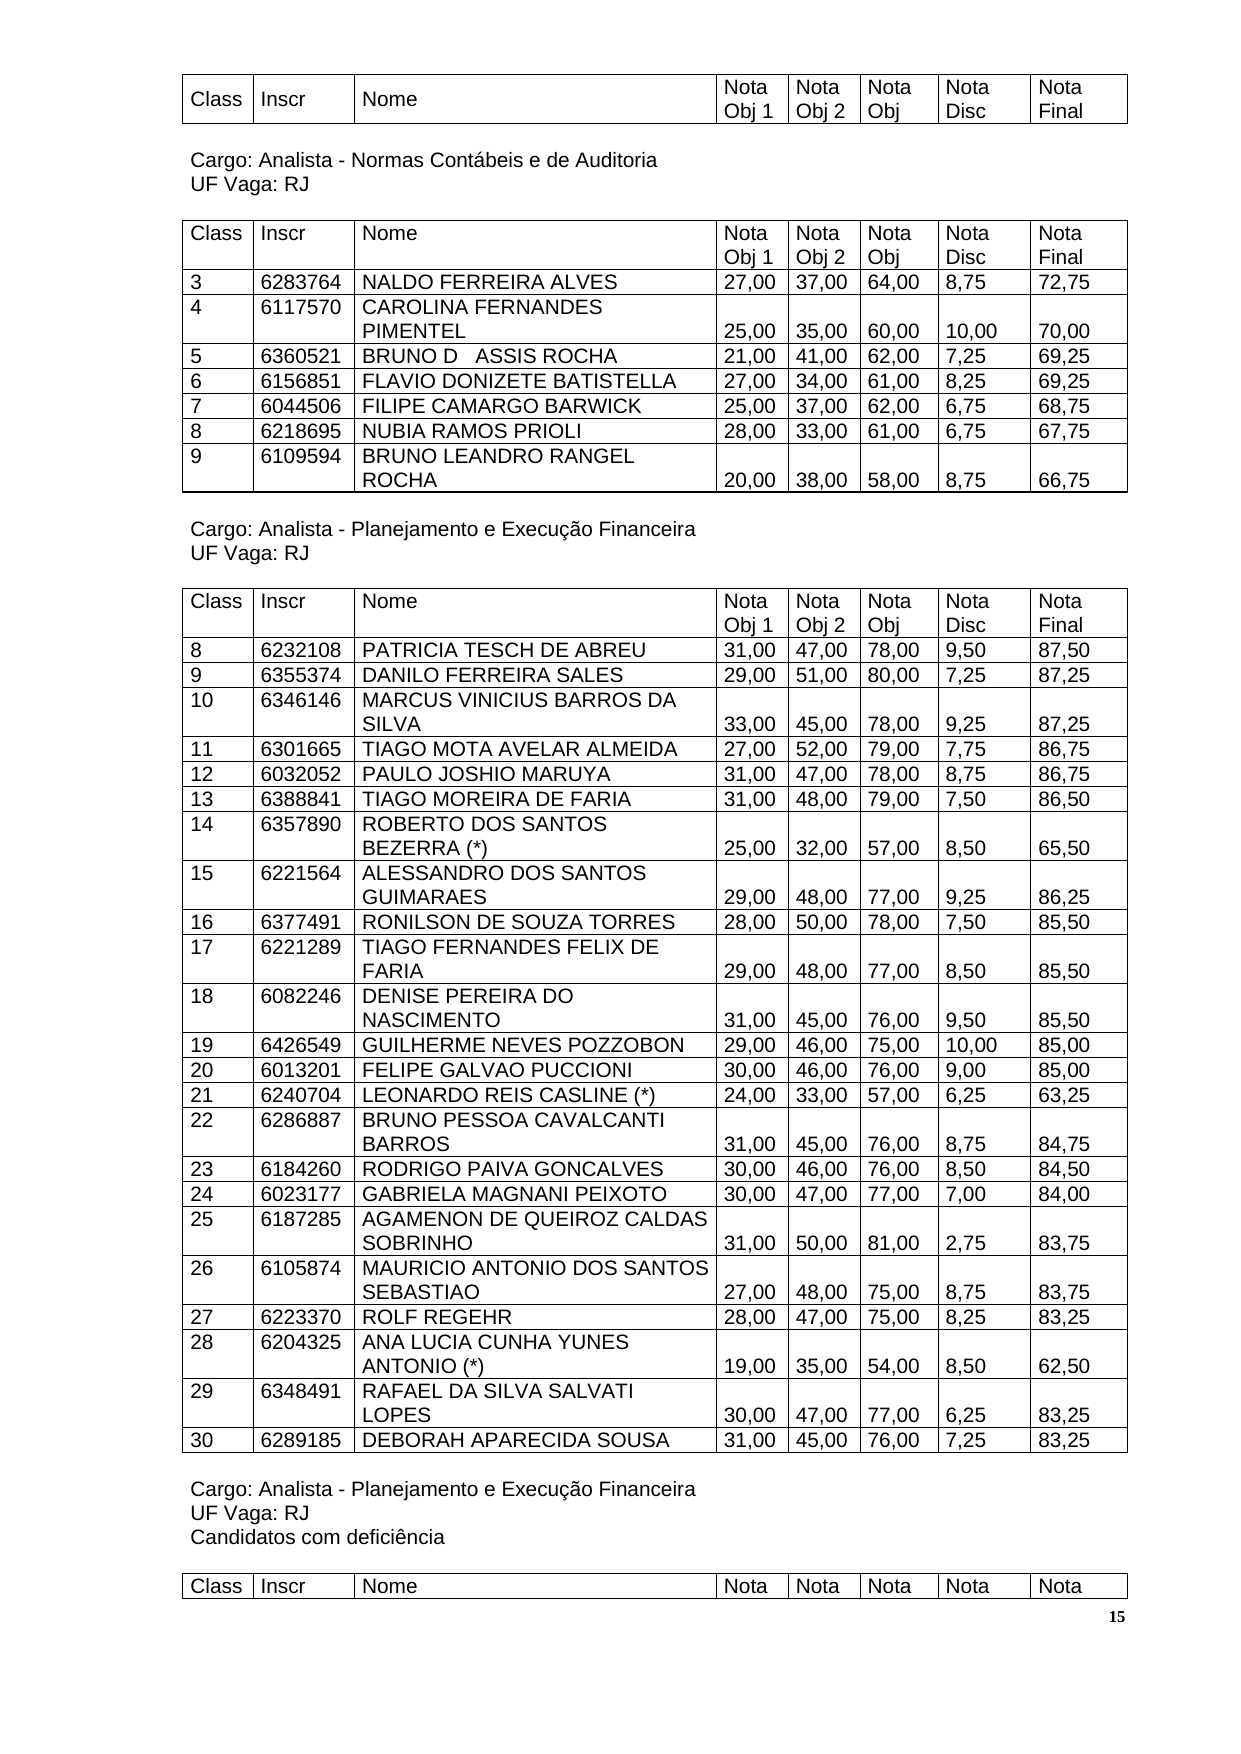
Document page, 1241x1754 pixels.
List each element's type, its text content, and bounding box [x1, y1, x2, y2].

table_cell [716, 124, 788, 148]
table_cell 2,75 [939, 1207, 1030, 1255]
table_cell Nota Obj 2 [789, 589, 860, 637]
table_cell 7,25 [939, 663, 1030, 687]
table_cell [860, 1453, 938, 1477]
table_cell [938, 564, 1031, 588]
table_cell 30,00 [717, 1157, 788, 1181]
table_cell 57,00 [861, 1083, 938, 1107]
table_cell [860, 516, 938, 540]
table_cell 4 [183, 295, 253, 342]
table_cell Nota [939, 1574, 1030, 1598]
table_cell [1031, 148, 1128, 172]
table_cell 20 [183, 1058, 253, 1082]
table_cell 85,50 [1031, 984, 1127, 1032]
table_cell 6044506 [254, 394, 354, 417]
table_header Nome [355, 75, 716, 123]
table_cell Nota Obj [861, 221, 938, 268]
table_cell 30,00 [717, 1379, 788, 1427]
table_cell 25,00 [717, 812, 788, 860]
table_cell MAURICIO ANTONIO DOS SANTOS SEBASTIAO [355, 1256, 716, 1304]
table_cell 86,75 [1031, 762, 1127, 786]
table_cell 45,00 [789, 984, 860, 1032]
table_cell 85,00 [1031, 1058, 1127, 1082]
table_cell 83,75 [1031, 1207, 1127, 1255]
table_cell 85,50 [1031, 935, 1127, 983]
table_cell 76,00 [861, 1108, 938, 1156]
table_cell CAROLINA FERNANDES PIMENTEL [355, 295, 716, 342]
table_cell 6221289 [254, 935, 354, 983]
table_cell [788, 1453, 860, 1477]
table_cell 86,25 [1031, 861, 1127, 909]
table_cell [716, 1549, 788, 1573]
table_cell 6346146 [254, 688, 354, 736]
table_cell 24,00 [717, 1083, 788, 1107]
table_cell [716, 564, 788, 588]
table_cell 46,00 [789, 1033, 860, 1057]
table_cell GUILHERME NEVES POZZOBON [355, 1033, 716, 1057]
table_cell 63,25 [1031, 1083, 1127, 1107]
table_cell [788, 172, 860, 196]
table_cell [716, 1453, 788, 1477]
table_cell 76,00 [861, 1157, 938, 1181]
table_cell 9,00 [939, 1058, 1030, 1082]
table_cell 6013201 [254, 1058, 354, 1082]
table_cell 6286887 [254, 1108, 354, 1156]
table_cell 75,00 [861, 1033, 938, 1057]
table_cell 33,00 [789, 419, 860, 442]
table_cell 75,00 [861, 1256, 938, 1304]
table_cell [860, 1525, 938, 1549]
table_cell 6082246 [254, 984, 354, 1032]
table_cell 31,00 [717, 787, 788, 811]
table_cell 79,00 [861, 787, 938, 811]
table_cell 13 [183, 787, 253, 811]
table_cell 46,00 [789, 1058, 860, 1082]
table_cell Nota Obj [861, 589, 938, 637]
table_cell [253, 1453, 354, 1477]
table_cell 87,25 [1031, 663, 1127, 687]
table_cell 30 [183, 1428, 253, 1452]
table_cell 27,00 [717, 270, 788, 293]
table_cell [183, 493, 253, 516]
table_cell 31,00 [717, 1428, 788, 1452]
table_cell 6357890 [254, 812, 354, 860]
table_cell [938, 1501, 1031, 1525]
table_cell TIAGO FERNANDES FELIX DE FARIA [355, 935, 716, 983]
table_cell 37,00 [789, 270, 860, 293]
table_cell 47,00 [789, 1379, 860, 1427]
table_cell [788, 1525, 860, 1549]
table_cell 8,25 [939, 369, 1030, 392]
table_cell 37,00 [789, 394, 860, 417]
table_cell [938, 196, 1031, 219]
table_header Nota Final [1031, 75, 1127, 123]
table_cell [938, 516, 1031, 540]
table_cell 27,00 [717, 369, 788, 392]
table_cell 3 [183, 270, 253, 293]
table_cell 12 [183, 762, 253, 786]
table_cell 19 [183, 1033, 253, 1057]
table_cell PATRICIA TESCH DE ABREU [355, 638, 716, 662]
table_cell 57,00 [861, 812, 938, 860]
table_cell 54,00 [861, 1330, 938, 1378]
table_cell FLAVIO DONIZETE BATISTELLA [355, 369, 716, 392]
table_cell 7 [183, 394, 253, 417]
table_cell Nome [355, 589, 716, 637]
table_cell 34,00 [789, 369, 860, 392]
table_cell 6184260 [254, 1157, 354, 1181]
table_cell [938, 1525, 1031, 1549]
table_cell 29 [183, 1379, 253, 1427]
table_cell 47,00 [789, 762, 860, 786]
table_cell 8,75 [939, 1108, 1030, 1156]
table_cell 7,75 [939, 737, 1030, 761]
table_cell [1031, 1525, 1128, 1549]
table_cell 8 [183, 419, 253, 442]
table_cell 84,50 [1031, 1157, 1127, 1181]
table_cell 10 [183, 688, 253, 736]
table_cell [860, 196, 938, 219]
table_cell [1031, 1501, 1128, 1525]
table_cell 9,50 [939, 984, 1030, 1032]
table_cell [938, 148, 1031, 172]
table_cell 66,75 [1031, 444, 1127, 491]
table_cell DANILO FERREIRA SALES [355, 663, 716, 687]
table_cell [1031, 540, 1128, 564]
table_cell BRUNO LEANDRO RANGEL ROCHA [355, 444, 716, 491]
table_cell 6 [183, 369, 253, 392]
table_cell Inscr [254, 221, 354, 268]
table_cell [860, 564, 938, 588]
table_cell 8,50 [939, 812, 1030, 860]
table_cell 47,00 [789, 1305, 860, 1329]
table_cell Cargo: Analista - Planejamento e Execução Financeira [183, 516, 716, 540]
table_cell Nota [789, 1574, 860, 1598]
table_cell [860, 1477, 938, 1501]
table_cell Nome [355, 221, 716, 268]
table_cell [1031, 1477, 1128, 1501]
table_cell 25,00 [717, 295, 788, 342]
table_cell 61,00 [861, 369, 938, 392]
table_cell [253, 124, 354, 148]
table_cell [938, 1549, 1031, 1573]
table_cell 24 [183, 1182, 253, 1206]
table_cell 75,00 [861, 1305, 938, 1329]
table_cell FELIPE GALVAO PUCCIONI [355, 1058, 716, 1082]
table_cell TIAGO MOTA AVELAR ALMEIDA [355, 737, 716, 761]
table_cell 70,00 [1031, 295, 1127, 342]
table_cell 6223370 [254, 1305, 354, 1329]
table_cell 27,00 [717, 1256, 788, 1304]
table_cell [183, 1453, 253, 1477]
table_cell [788, 1549, 860, 1573]
table_cell 76,00 [861, 1058, 938, 1082]
table_cell [1031, 1549, 1128, 1573]
table_cell LEONARDO REIS CASLINE (*) [355, 1083, 716, 1107]
table_cell 6360521 [254, 344, 354, 367]
table_cell 6348491 [254, 1379, 354, 1427]
table_cell 78,00 [861, 910, 938, 934]
table_cell 64,00 [861, 270, 938, 293]
table_cell 86,50 [1031, 787, 1127, 811]
table_cell [1031, 564, 1128, 588]
table_cell MARCUS VINICIUS BARROS DA SILVA [355, 688, 716, 736]
table_cell ROLF REGEHR [355, 1305, 716, 1329]
table_cell 11 [183, 737, 253, 761]
table_cell 9 [183, 444, 253, 491]
table_cell 25,00 [717, 394, 788, 417]
table_cell 48,00 [789, 787, 860, 811]
table_cell Nome [355, 1574, 716, 1598]
table_cell 8,50 [939, 1330, 1030, 1378]
table_cell [716, 1501, 788, 1525]
table_cell [1031, 1453, 1128, 1477]
table_cell 6388841 [254, 787, 354, 811]
table_cell [788, 1477, 860, 1501]
table_cell 30,00 [717, 1182, 788, 1206]
table_cell 6355374 [254, 663, 354, 687]
table_cell DENISE PEREIRA DO NASCIMENTO [355, 984, 716, 1032]
table_cell 29,00 [717, 663, 788, 687]
table_cell 6377491 [254, 910, 354, 934]
table_cell 86,75 [1031, 737, 1127, 761]
table_cell 83,25 [1031, 1428, 1127, 1452]
table_cell [788, 196, 860, 219]
table_cell 31,00 [717, 1108, 788, 1156]
table_cell RODRIGO PAIVA GONCALVES [355, 1157, 716, 1181]
table_cell [938, 124, 1031, 148]
table_cell 77,00 [861, 1379, 938, 1427]
table_cell 6426549 [254, 1033, 354, 1057]
table_cell 45,00 [789, 1428, 860, 1452]
table_cell Nota Final [1031, 589, 1127, 637]
table_cell 9,25 [939, 688, 1030, 736]
table_cell 29,00 [717, 935, 788, 983]
table_cell 22 [183, 1108, 253, 1156]
table_cell 9 [183, 663, 253, 687]
table_cell 48,00 [789, 861, 860, 909]
table_cell 10,00 [939, 1033, 1030, 1057]
table_cell 60,00 [861, 295, 938, 342]
table_cell [716, 1525, 788, 1549]
table_cell 35,00 [789, 1330, 860, 1378]
table_cell GABRIELA MAGNANI PEIXOTO [355, 1182, 716, 1206]
table_cell 6105874 [254, 1256, 354, 1304]
table_cell 6240704 [254, 1083, 354, 1107]
table_cell [355, 493, 716, 516]
table_cell 78,00 [861, 762, 938, 786]
table_cell 25 [183, 1207, 253, 1255]
table_cell 76,00 [861, 984, 938, 1032]
table_cell 8 [183, 638, 253, 662]
table_cell 17 [183, 935, 253, 983]
table_cell 32,00 [789, 812, 860, 860]
table_cell [1031, 124, 1128, 148]
table_cell [253, 493, 354, 516]
table_cell TIAGO MOREIRA DE FARIA [355, 787, 716, 811]
table_cell 6109594 [254, 444, 354, 491]
table_cell 8,50 [939, 935, 1030, 983]
table_cell 8,75 [939, 444, 1030, 491]
table_cell 33,00 [717, 688, 788, 736]
table_cell 6,25 [939, 1379, 1030, 1427]
table_cell [716, 196, 788, 219]
table_cell [253, 564, 354, 588]
table_cell 27 [183, 1305, 253, 1329]
table_cell 38,00 [789, 444, 860, 491]
table_cell [355, 124, 716, 148]
table_cell 6232108 [254, 638, 354, 662]
table_cell 77,00 [861, 1182, 938, 1206]
table_cell [253, 1549, 354, 1573]
table_cell NUBIA RAMOS PRIOLI [355, 419, 716, 442]
table_cell 19,00 [717, 1330, 788, 1378]
table_cell [183, 1549, 253, 1573]
table_cell 85,50 [1031, 910, 1127, 934]
table_cell [716, 1477, 788, 1501]
table_cell [253, 196, 354, 219]
table_cell 28,00 [717, 419, 788, 442]
table_cell PAULO JOSHIO MARUYA [355, 762, 716, 786]
table_cell [355, 1453, 716, 1477]
table_cell 50,00 [789, 910, 860, 934]
table_cell 7,50 [939, 787, 1030, 811]
table_cell Nota [1031, 1574, 1127, 1598]
table_cell [355, 564, 716, 588]
table_cell Nota [717, 1574, 788, 1598]
table_cell AGAMENON DE QUEIROZ CALDAS SOBRINHO [355, 1207, 716, 1255]
table_cell Inscr [254, 589, 354, 637]
table_header Class [183, 75, 253, 123]
table_cell [788, 124, 860, 148]
table_cell [860, 148, 938, 172]
table_cell 77,00 [861, 935, 938, 983]
table_cell 35,00 [789, 295, 860, 342]
table_cell [716, 493, 788, 516]
table_cell Nota Disc [939, 589, 1030, 637]
table_header Inscr [254, 75, 354, 123]
table_cell ALESSANDRO DOS SANTOS GUIMARAES [355, 861, 716, 909]
table_cell RAFAEL DA SILVA SALVATI LOPES [355, 1379, 716, 1427]
table_cell [716, 148, 788, 172]
table_cell 78,00 [861, 688, 938, 736]
table_cell 62,00 [861, 394, 938, 417]
table_cell [183, 196, 253, 219]
table_cell 87,50 [1031, 638, 1127, 662]
table_cell [183, 564, 253, 588]
table_cell RONILSON DE SOUZA TORRES [355, 910, 716, 934]
table_cell 81,00 [861, 1207, 938, 1255]
table_cell 41,00 [789, 344, 860, 367]
table_cell 6156851 [254, 369, 354, 392]
table_cell 80,00 [861, 663, 938, 687]
table_cell [788, 148, 860, 172]
table_cell Inscr [254, 1574, 354, 1598]
table_cell [860, 172, 938, 196]
table_cell 21,00 [717, 344, 788, 367]
table_cell 7,50 [939, 910, 1030, 934]
table_cell [860, 1501, 938, 1525]
table_cell 6283764 [254, 270, 354, 293]
table_cell [355, 196, 716, 219]
table_cell [788, 493, 860, 516]
table_cell [1031, 196, 1128, 219]
table_cell 28,00 [717, 910, 788, 934]
table_header Nota Obj [861, 75, 938, 123]
table_cell Class [183, 221, 253, 268]
table_cell 6032052 [254, 762, 354, 786]
table_cell 67,75 [1031, 419, 1127, 442]
table_cell 62,50 [1031, 1330, 1127, 1378]
table_cell [938, 1453, 1031, 1477]
table_cell UF Vaga: RJ [183, 1501, 716, 1525]
table_cell 6301665 [254, 737, 354, 761]
table_cell 45,00 [789, 688, 860, 736]
table_cell 47,00 [789, 638, 860, 662]
table_cell 68,75 [1031, 394, 1127, 417]
table_cell 23 [183, 1157, 253, 1181]
table_cell 8,25 [939, 1305, 1030, 1329]
table_cell [788, 516, 860, 540]
table_cell UF Vaga: RJ [183, 540, 716, 564]
table_cell 61,00 [861, 419, 938, 442]
table_cell Nota Disc [939, 221, 1030, 268]
table_cell [938, 172, 1031, 196]
table_cell 20,00 [717, 444, 788, 491]
table_cell 7,25 [939, 344, 1030, 367]
table_cell 58,00 [861, 444, 938, 491]
table_cell 78,00 [861, 638, 938, 662]
table_cell 6117570 [254, 295, 354, 342]
table_cell 85,00 [1031, 1033, 1127, 1057]
table_cell 6187285 [254, 1207, 354, 1255]
table_cell NALDO FERREIRA ALVES [355, 270, 716, 293]
table_cell 83,75 [1031, 1256, 1127, 1304]
table_cell 29,00 [717, 861, 788, 909]
table_cell [938, 493, 1031, 516]
table_cell 15 [183, 861, 253, 909]
table_cell 6289185 [254, 1428, 354, 1452]
table_cell Nota Obj 1 [717, 221, 788, 268]
table_cell 48,00 [789, 935, 860, 983]
table_cell FILIPE CAMARGO BARWICK [355, 394, 716, 417]
table_cell 29,00 [717, 1033, 788, 1057]
table_cell 62,00 [861, 344, 938, 367]
table_cell 30,00 [717, 1058, 788, 1082]
table_cell 21 [183, 1083, 253, 1107]
table_cell [716, 172, 788, 196]
table_cell 50,00 [789, 1207, 860, 1255]
table_cell [938, 1477, 1031, 1501]
table_cell 46,00 [789, 1157, 860, 1181]
table_cell [860, 540, 938, 564]
table_cell 83,25 [1031, 1379, 1127, 1427]
table_cell 83,25 [1031, 1305, 1127, 1329]
table_cell 18 [183, 984, 253, 1032]
table_cell 6,25 [939, 1083, 1030, 1107]
table_cell [860, 493, 938, 516]
table_cell 72,75 [1031, 270, 1127, 293]
table_cell 77,00 [861, 861, 938, 909]
table_cell 8,50 [939, 1157, 1030, 1181]
table_cell 47,00 [789, 1182, 860, 1206]
table_cell Class [183, 589, 253, 637]
table_cell 69,25 [1031, 369, 1127, 392]
table_cell 6204325 [254, 1330, 354, 1378]
table_cell 6,75 [939, 394, 1030, 417]
table_cell 69,25 [1031, 344, 1127, 367]
table_cell 6023177 [254, 1182, 354, 1206]
table_cell [355, 1549, 716, 1573]
table_cell Class [183, 1574, 253, 1598]
table_cell [716, 516, 788, 540]
table_cell [788, 1501, 860, 1525]
table_cell [716, 540, 788, 564]
table_header Nota Obj 2 [789, 75, 860, 123]
table_cell [1031, 172, 1128, 196]
table_cell 76,00 [861, 1428, 938, 1452]
table_cell [1031, 516, 1128, 540]
table_cell Nota Obj 1 [717, 589, 788, 637]
table_cell 31,00 [717, 984, 788, 1032]
table_cell 51,00 [789, 663, 860, 687]
table_cell 27,00 [717, 737, 788, 761]
table_cell [788, 540, 860, 564]
table_cell 65,50 [1031, 812, 1127, 860]
table_header Nota Disc [939, 75, 1030, 123]
table_cell UF Vaga: RJ [183, 172, 716, 196]
table_cell [788, 564, 860, 588]
table_cell BRUNO PESSOA CAVALCANTI BARROS [355, 1108, 716, 1156]
table_cell 6221564 [254, 861, 354, 909]
table_cell 31,00 [717, 762, 788, 786]
table_cell [860, 1549, 938, 1573]
table_cell Cargo: Analista - Planejamento e Execução Financeira [183, 1477, 716, 1501]
table_cell 87,25 [1031, 688, 1127, 736]
table_cell 33,00 [789, 1083, 860, 1107]
table_cell BRUNO D ASSIS ROCHA [355, 344, 716, 367]
table_cell 45,00 [789, 1108, 860, 1156]
table_cell 8,75 [939, 762, 1030, 786]
table_cell 28 [183, 1330, 253, 1378]
table_header Nota Obj 1 [717, 75, 788, 123]
table_cell Nota Obj 2 [789, 221, 860, 268]
table_cell 84,75 [1031, 1108, 1127, 1156]
table_cell 8,75 [939, 270, 1030, 293]
table_cell [183, 124, 253, 148]
table_cell 26 [183, 1256, 253, 1304]
table_cell 84,00 [1031, 1182, 1127, 1206]
table_cell [860, 124, 938, 148]
table_cell ROBERTO DOS SANTOS BEZERRA (*) [355, 812, 716, 860]
table_cell [1031, 493, 1128, 516]
table_cell 10,00 [939, 295, 1030, 342]
table_cell ANA LUCIA CUNHA YUNES ANTONIO (*) [355, 1330, 716, 1378]
table_cell 9,50 [939, 638, 1030, 662]
table_cell 9,25 [939, 861, 1030, 909]
table_cell 28,00 [717, 1305, 788, 1329]
table_cell 6218695 [254, 419, 354, 442]
table_cell 6,75 [939, 419, 1030, 442]
table_cell [938, 540, 1031, 564]
table_cell 16 [183, 910, 253, 934]
table_cell 8,75 [939, 1256, 1030, 1304]
table_cell 5 [183, 344, 253, 367]
table_cell Cargo: Analista - Normas Contábeis e de Auditoria [183, 148, 716, 172]
table_cell 7,25 [939, 1428, 1030, 1452]
table_cell 31,00 [717, 638, 788, 662]
table_cell Candidatos com deficiência [183, 1525, 716, 1549]
table_cell 31,00 [717, 1207, 788, 1255]
table_cell 7,00 [939, 1182, 1030, 1206]
table_cell 14 [183, 812, 253, 860]
table_cell 52,00 [789, 737, 860, 761]
table_cell DEBORAH APARECIDA SOUSA [355, 1428, 716, 1452]
table_cell 48,00 [789, 1256, 860, 1304]
table_cell Nota Final [1031, 221, 1127, 268]
table_cell 79,00 [861, 737, 938, 761]
table_cell Nota [861, 1574, 938, 1598]
